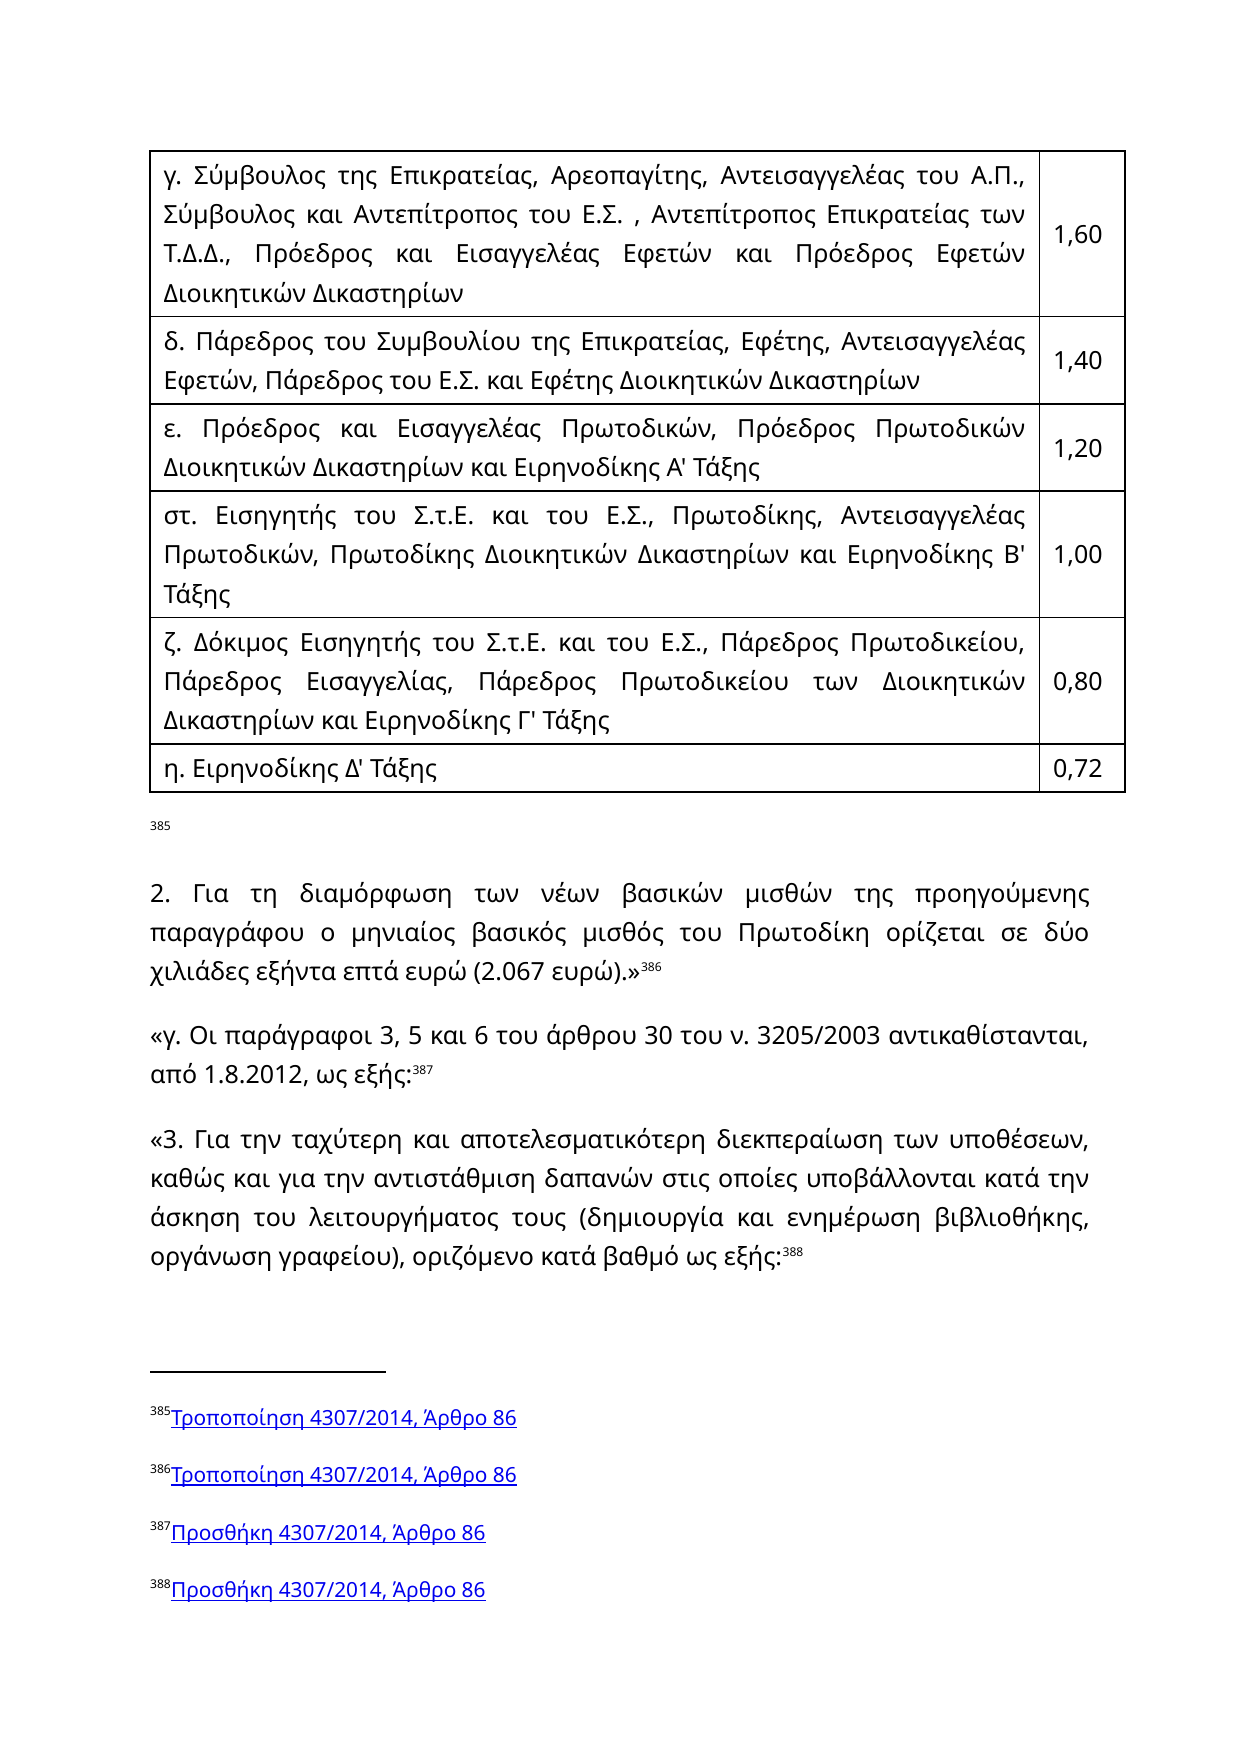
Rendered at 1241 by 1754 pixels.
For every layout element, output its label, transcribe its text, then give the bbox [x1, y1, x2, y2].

text Τροποποίηση 4307/2014, Άρθρο 86 [150, 1403, 1090, 1431]
text «γ. Οι παράγραφοι 3, 5 και 6 του άρθρου 30 του ν. 3205/2003 αντικαθίστανται, από 1.8.2012, ως εξής: [150, 1018, 1090, 1091]
text Τροποποίηση 4307/2014, Άρθρο 86 [150, 1460, 1090, 1489]
table_cell στ. Εισηγητής του Σ.τ.Ε. και του Ε.Σ., Πρωτοδίκης, Αντεισαγγελέας Πρωτοδικών, Πρωτοδίκης Διοικητικών Δικαστηρίων και Ειρηνοδίκης Β' Τάξης [151, 492, 1039, 617]
table_cell 1,20 [1040, 405, 1124, 490]
text «3. Για την ταχύτερη και αποτελεσματικότερη διεκπεραίωση των υποθέσεων, καθώς και για την αντιστάθμιση δαπανών στις οποίες υποβάλλονται κατά την άσκηση του λειτουργήματος τους (δημιουργία και ενημέρωση βιβλιοθήκης, οργάνωση γραφείου), οριζόμενο κατά βαθμό ως εξής: [150, 1121, 1090, 1273]
table_cell 0,72 [1040, 745, 1124, 791]
table_cell ε. Πρόεδρος και Εισαγγελέας Πρωτοδικών, Πρόεδρος Πρωτοδικών Διοικητικών Δικαστηρίων και Ειρηνοδίκης Α' Τάξης [151, 405, 1039, 490]
table_cell 1,00 [1040, 492, 1124, 617]
text Προσθήκη 4307/2014, Άρθρο 86 [150, 1576, 1090, 1604]
text 2. Για τη διαμόρφωση των νέων βασικών μισθών της προηγούμενης παραγράφου ο μηνιαίος βασικός μισθός του Πρωτοδίκη ορίζεται σε δύο χιλιάδες εξήντα επτά ευρώ (2.067 ευρώ).» [150, 875, 1090, 988]
table_cell ζ. Δόκιμος Εισηγητής του Σ.τ.Ε. και του Ε.Σ., Πάρεδρος Πρωτοδικείου, Πάρεδρος Εισαγγελίας, Πάρεδρος Πρωτοδικείου των Διοικητικών Δικαστηρίων και Ειρηνοδίκης Γ' Τάξης [151, 618, 1039, 743]
table_cell 1,60 [1040, 152, 1124, 316]
table_cell 0,80 [1040, 618, 1124, 743]
text Προσθήκη 4307/2014, Άρθρο 86 [150, 1518, 1090, 1546]
table_cell γ. Σύμβουλος της Επικρατείας, Αρεοπαγίτης, Αντεισαγγελέας του Α.Π., Σύμβουλος και Αντεπίτροπος του Ε.Σ. , Αντεπίτροπος Επικρατείας των Τ.Δ.Δ., Πρόεδρος και Εισαγγελέας Εφετών και Πρόεδρος Εφετών Διοικητικών Δικαστηρίων [151, 152, 1039, 316]
table_cell δ. Πάρεδρος του Συμβουλίου της Επικρατείας, Εφέτης, Αντεισαγγελέας Εφετών, Πάρεδρος του Ε.Σ. και Εφέτης Διοικητικών Δικαστηρίων [151, 317, 1039, 403]
table_cell 1,40 [1040, 317, 1124, 403]
table_cell η. Ειρηνοδίκης Δ' Τάξης [151, 745, 1039, 791]
